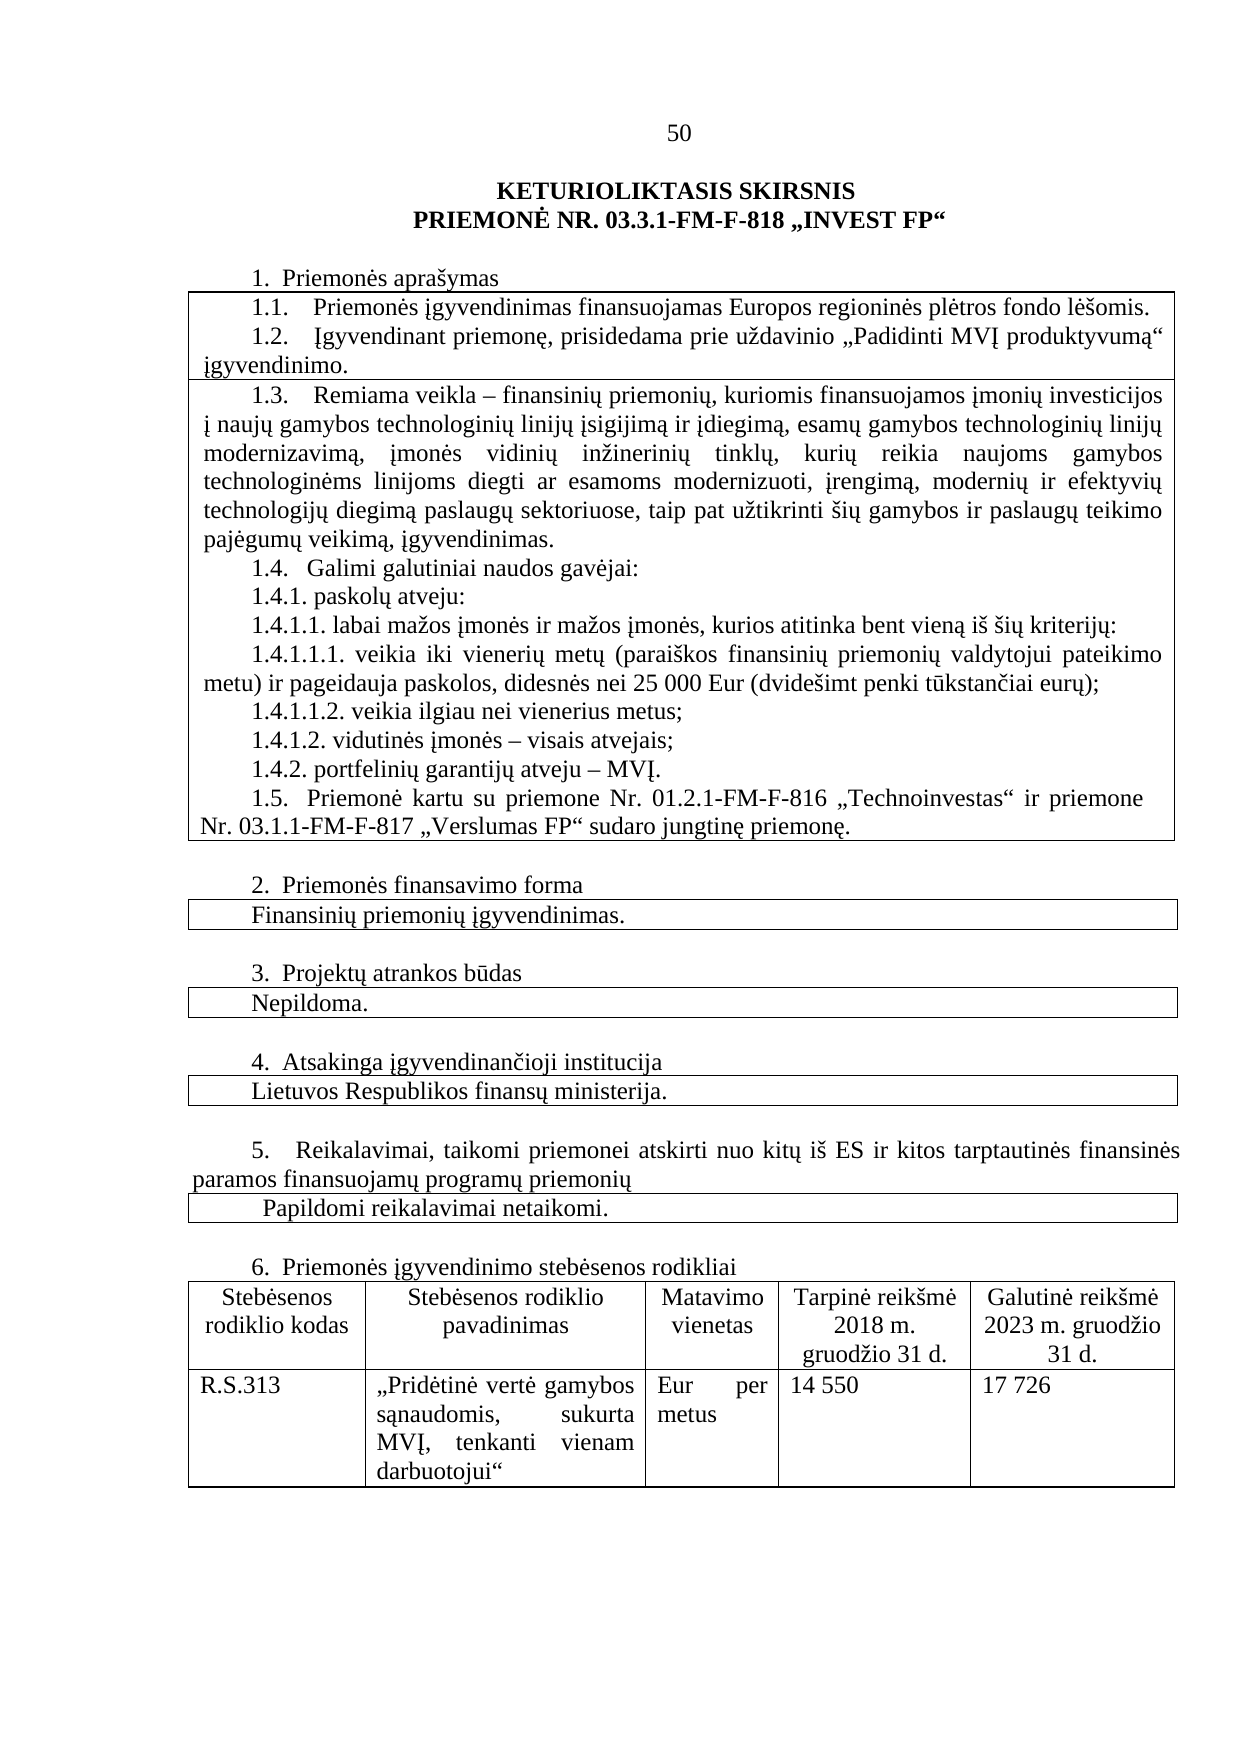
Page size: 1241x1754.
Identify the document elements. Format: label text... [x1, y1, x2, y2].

text 5. Reikalavimai, taikomi priemonei atskirti nuo kitų iš ES ir kitos tarptautinės finansinės paramos finansuojamų programų priemonių [192, 1135, 1181, 1192]
table_header Finansinių priemonių įgyvendinimas. [189, 900, 1177, 928]
table_cell 17 726 [971, 1370, 1174, 1486]
table_header Papildomi reikalavimai netaikomi. [189, 1194, 1177, 1222]
table_cell 1.2. Įgyvendinant priemonę, prisidedama prie uždavinio „Padidinti MVĮ produktyvumą“ įgyvendinimo. [189, 321, 1174, 379]
table_header 1.1. Priemonės įgyvendinimas finansuojamas Europos regioninės plėtros fondo lėšomis. [189, 293, 1174, 321]
text 4. Atsakinga įgyvendinančioji institucija [251, 1047, 1181, 1075]
table_header Lietuvos Respublikos finansų ministerija. [189, 1076, 1177, 1105]
table_header Matavimo vienetas [646, 1282, 778, 1369]
table_cell „Pridėtinė vertė gamybos sąnaudomis, sukurta MVĮ, tenkanti vienam darbuotojui“ [366, 1370, 645, 1486]
table_header Tarpinė reikšmė 2018 m. gruodžio 31 d. [779, 1282, 970, 1369]
table_header Stebėsenos rodiklio kodas [189, 1282, 365, 1369]
text 3. Projektų atrankos būdas [251, 958, 1181, 987]
table_header Galutinė reikšmė 2023 m. gruodžio 31 d. [971, 1282, 1174, 1369]
table_cell 1.3. Remiama veikla – finansinių priemonių, kuriomis finansuojamos įmonių investicijos į naujų gamybos technologinių linijų įsigijimą ir įdiegimą, esamų gamybos technologinių linijų modernizavimą, įmonės vidinių inžinerinių tinklų, kurių reikia naujoms gamybos technologinėms linijoms diegti ar esamoms modernizuoti, įrengimą, modernių ir efektyvių technologijų diegimą paslaugų sektoriuose, taip pat užtikrinti šių gamybos ir paslaugų teikimo pajėgumų veikimą, įgyvendinimas. 1.4. Galimi galutiniai naudos gavėjai: 1.4.1. paskolų atveju: 1.4.1.1. labai mažos įmonės ir mažos įmonės, kurios atitinka bent vieną iš šių kriterijų: 1.4.1.1.1. veikia iki vienerių metų (paraiškos finansinių priemonių valdytojui pateikimo metu) ir pageidauja paskolos, didesnės nei 25 000 Eur (dvidešimt penki tūkstančiai eurų); 1.4.1.1.2. veikia ilgiau nei vienerius metus; 1.4.1.2. vidutinės įmonės – visais atvejais; 1.4.2. portfelinių garantijų atveju – MVĮ. 1.5. Priemonė kartu su priemone Nr. 01.2.1-FM-F-816 „Technoinvestas“ ir priemone Nr. 03.1.1-FM-F-817 „Verslumas FP“ sudaro jungtinę priemonę. [189, 380, 1174, 840]
text KETURIOLIKTASIS SKIRSNIS [177, 176, 1181, 205]
text 1. Priemonės aprašymas [251, 263, 1181, 291]
table_header Nepildoma. [189, 988, 1177, 1017]
table_cell Eur per metus [646, 1370, 778, 1486]
table_cell R.S.313 [189, 1370, 365, 1486]
text 2. Priemonės finansavimo forma [251, 870, 1181, 899]
table_cell 14 550 [779, 1370, 970, 1486]
text 6. Priemonės įgyvendinimo stebėsenos rodikliai [251, 1252, 1181, 1281]
text PRIEMONĖ NR. 03.3.1-FM-F-818 „Invest FP“ [177, 205, 1181, 234]
table_header Stebėsenos rodiklio pavadinimas [366, 1282, 645, 1369]
